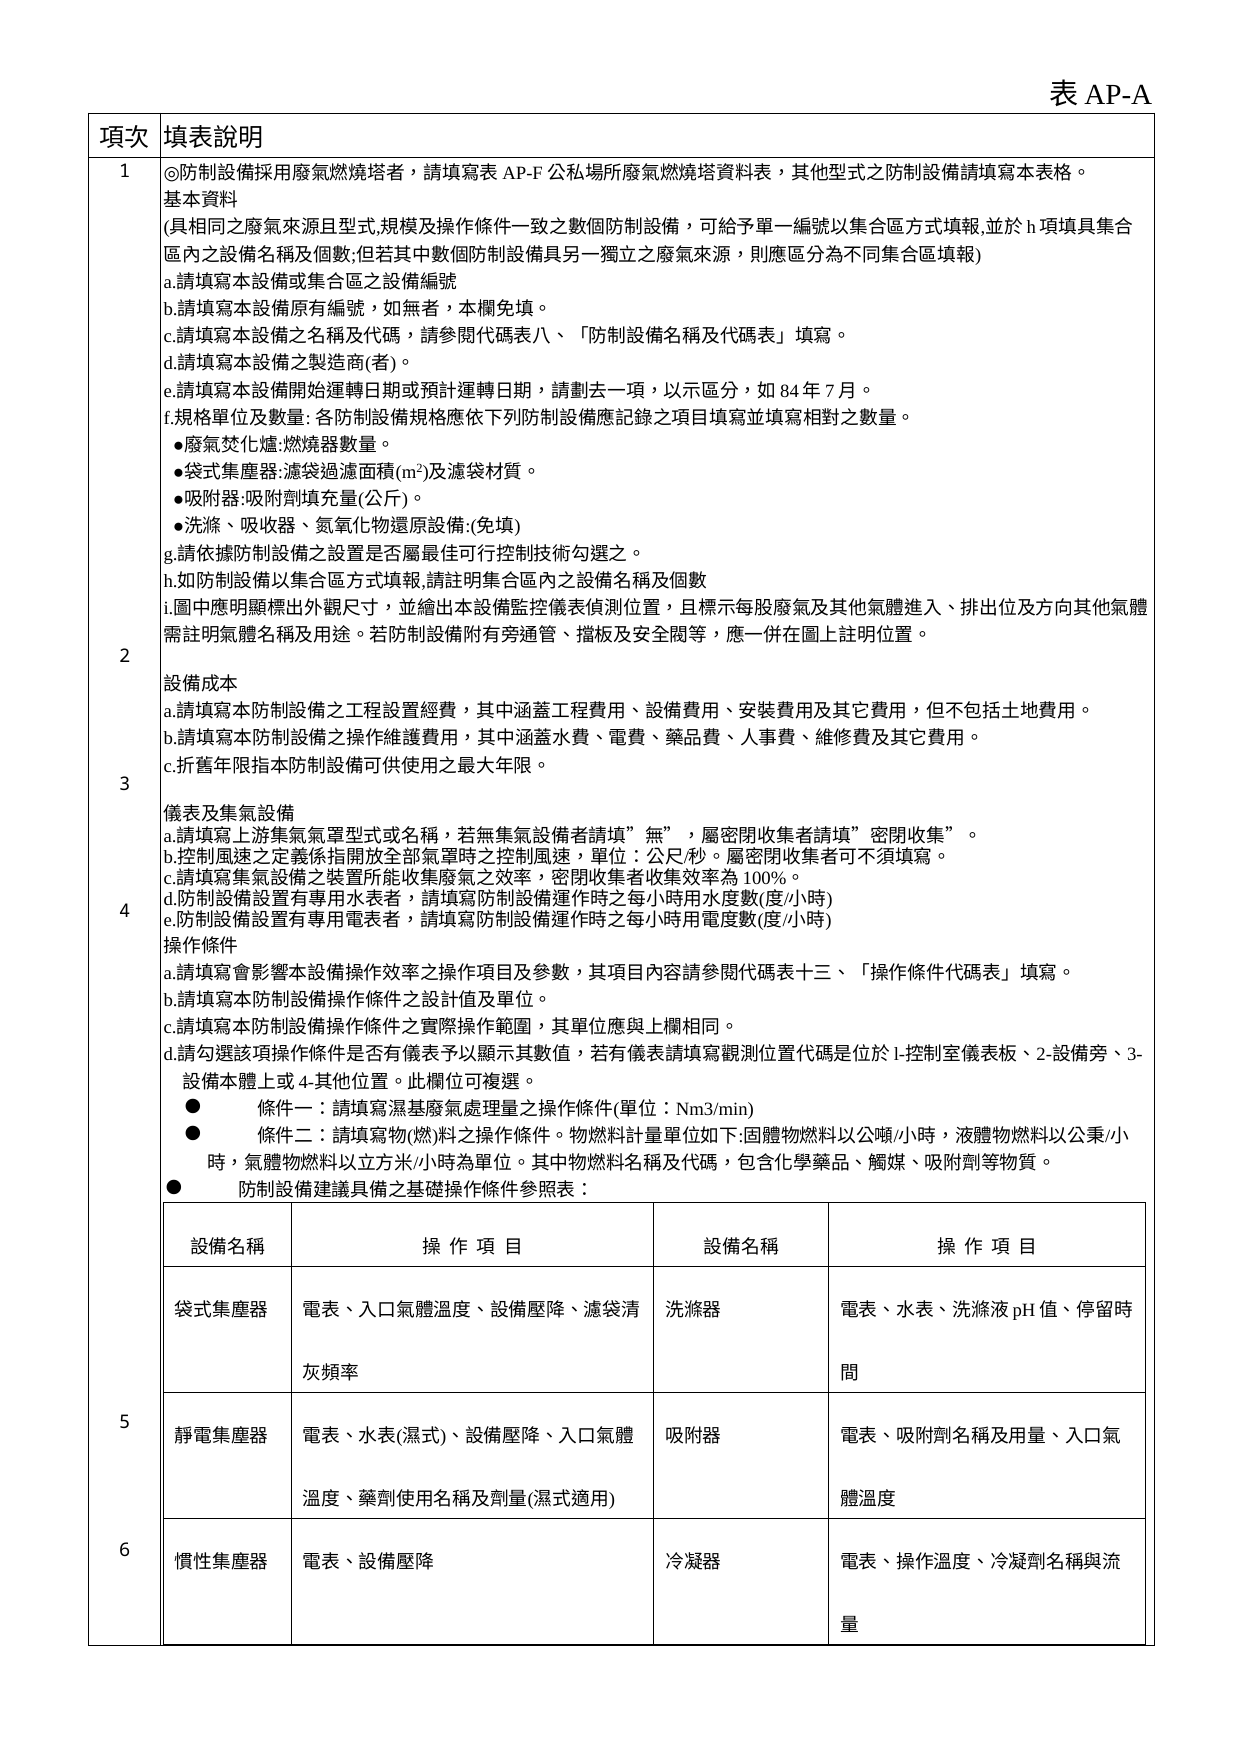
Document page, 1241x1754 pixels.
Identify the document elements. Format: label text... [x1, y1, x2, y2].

table_header 操 作 項 目 [829, 1203, 1145, 1266]
table_cell 電表、設備壓降 [292, 1519, 653, 1644]
table_cell 吸附器 [654, 1393, 828, 1518]
table_header 設備名稱 [654, 1203, 828, 1266]
table_cell 電表、水表(濕式)、設備壓降、入口氣體溫度、藥劑使用名稱及劑量(濕式適用) [292, 1393, 653, 1518]
table_cell 電表、水表、洗滌液pH值、停留時間 [829, 1267, 1145, 1392]
table_cell 1 2 3 4 5 6 [89, 158, 160, 1645]
table_header 項次 [89, 114, 160, 157]
table_cell 冷凝器 [654, 1519, 828, 1644]
table_cell 靜電集塵器 [164, 1393, 291, 1518]
text 表AP-A [76, 70, 1152, 113]
table_cell ◎防制設備採用廢氣燃燒塔者，請填寫表AP-F 公私場所廢氣燃燒塔資料表，其他型式之防制設備請填寫本表格。 基本資料 (具相同之廢氣來源且型式,規模及操作條件一致之數個防制設備，可給予單一編號以集合區方式填報,並於h項填具集合區內之設備名稱及個數;但若其中數個防制設備具另一獨立之廢氣來源，則應區分為不同集合區填報) a.請填寫本設備或集合區之設備編號 b.請填寫本設備原有編號，如無者，本欄免填。 c.請填寫本設備之名稱及代碼，請參閱代碼表八、「防制設備名稱及代碼表」填寫。 d.請填寫本設備之製造商(者)。 e.請填寫本設備開始運轉日期或預計運轉日期，請劃去一項，以示區分，如84年7月。 f.規格單位及數量: 各防制設備規格應依下列防制設備應記錄之項目填寫並填寫相對之數量。 ●廢氣焚化爐:燃燒器數量。 ●袋式集塵器:濾袋過濾面積(m2)及濾袋材質。 ●吸附器:吸附劑填充量(公斤)。 ●洗滌、吸收器、氮氧化物還原設備:(免填) g.請依據防制設備之設置是否屬最佳可行控制技術勾選之。 h.如防制設備以集合區方式填報,請註明集合區內之設備名稱及個數 i.圖中應明顯標出外觀尺寸，並繪出本設備監控儀表偵測位置，且標示每股廢氣及其他氣體進入、排出位及方向其他氣體需註明氣體名稱及用途。若防制設備附有旁通管、擋板及安全閥等，應一併在圖上註明位置。 設備成本 a.請填寫本防制設備之工程設置經費，其中涵蓋工程費用、設備費用、安裝費用及其它費用，但不包括土地費用。 b.請填寫本防制設備之操作維護費用，其中涵蓋水費、電費、藥品費、人事費、維修費及其它費用。 c.折舊年限指本防制設備可供使用之最大年限。 儀表及集氣設備 a.請填寫上游集氣氣罩型式或名稱，若無集氣設備者請填”無”，屬密閉收集者請填”密閉收集”。 b.控制風速之定義係指開放全部氣罩時之控制風速，單位：公尺/秒。屬密閉收集者可不須填寫。 c.請填寫集氣設備之裝置所能收集廢氣之效率，密閉收集者收集效率為100%。 d.防制設備設置有專用水表者，請填寫防制設備運作時之每小時用水度數(度/小時) e.防制設備設置有專用電表者，請填寫防制設備運作時之每小時用電度數(度/小時) 操作條件 a.請填寫會影響本設備操作效率之操作項目及參數，其項目內容請參閱代碼表十三、「操作條件代碼表」填寫。 b.請填寫本防制設備操作條件之設計值及單位。 c.請填寫本防制設備操作條件之實際操作範圍，其單位應與上欄相同。 d.請勾選該項操作條件是否有儀表予以顯示其數值，若有儀表請填寫觀測位置代碼是位於l-控制室儀表板、2-設備旁、3-設備本體上或4-其他位置。此欄位可複選。 條件一：請填寫濕基廢氣處理量之操作條件(單位：Nm3/min) 條件二：請填寫物(燃)料之操作條件。物燃料計量單位如下:固體物燃料以公噸/小時，液體物燃料以公秉/小時，氣體物燃料以立方米/小時為單位。其中物燃料名稱及代碼，包含化學藥品、觸媒、吸附劑等物質。 防制設備建議具備之基礎操作條件參照表： [161, 158, 1154, 1645]
table_cell 電表、入口氣體溫度、設備壓降、濾袋清灰頻率 [292, 1267, 653, 1392]
table_header 設備名稱 [164, 1203, 291, 1266]
table_cell 電表、吸附劑名稱及用量、入口氣體溫度 [829, 1393, 1145, 1518]
table_cell 洗滌器 [654, 1267, 828, 1392]
table_cell 慣性集塵器 [164, 1519, 291, 1644]
table_header 填表說明 [161, 114, 1154, 157]
table_cell 袋式集塵器 [164, 1267, 291, 1392]
table_header 操 作 項 目 [292, 1203, 653, 1266]
table_cell 電表、操作溫度、冷凝劑名稱與流量 [829, 1519, 1145, 1644]
